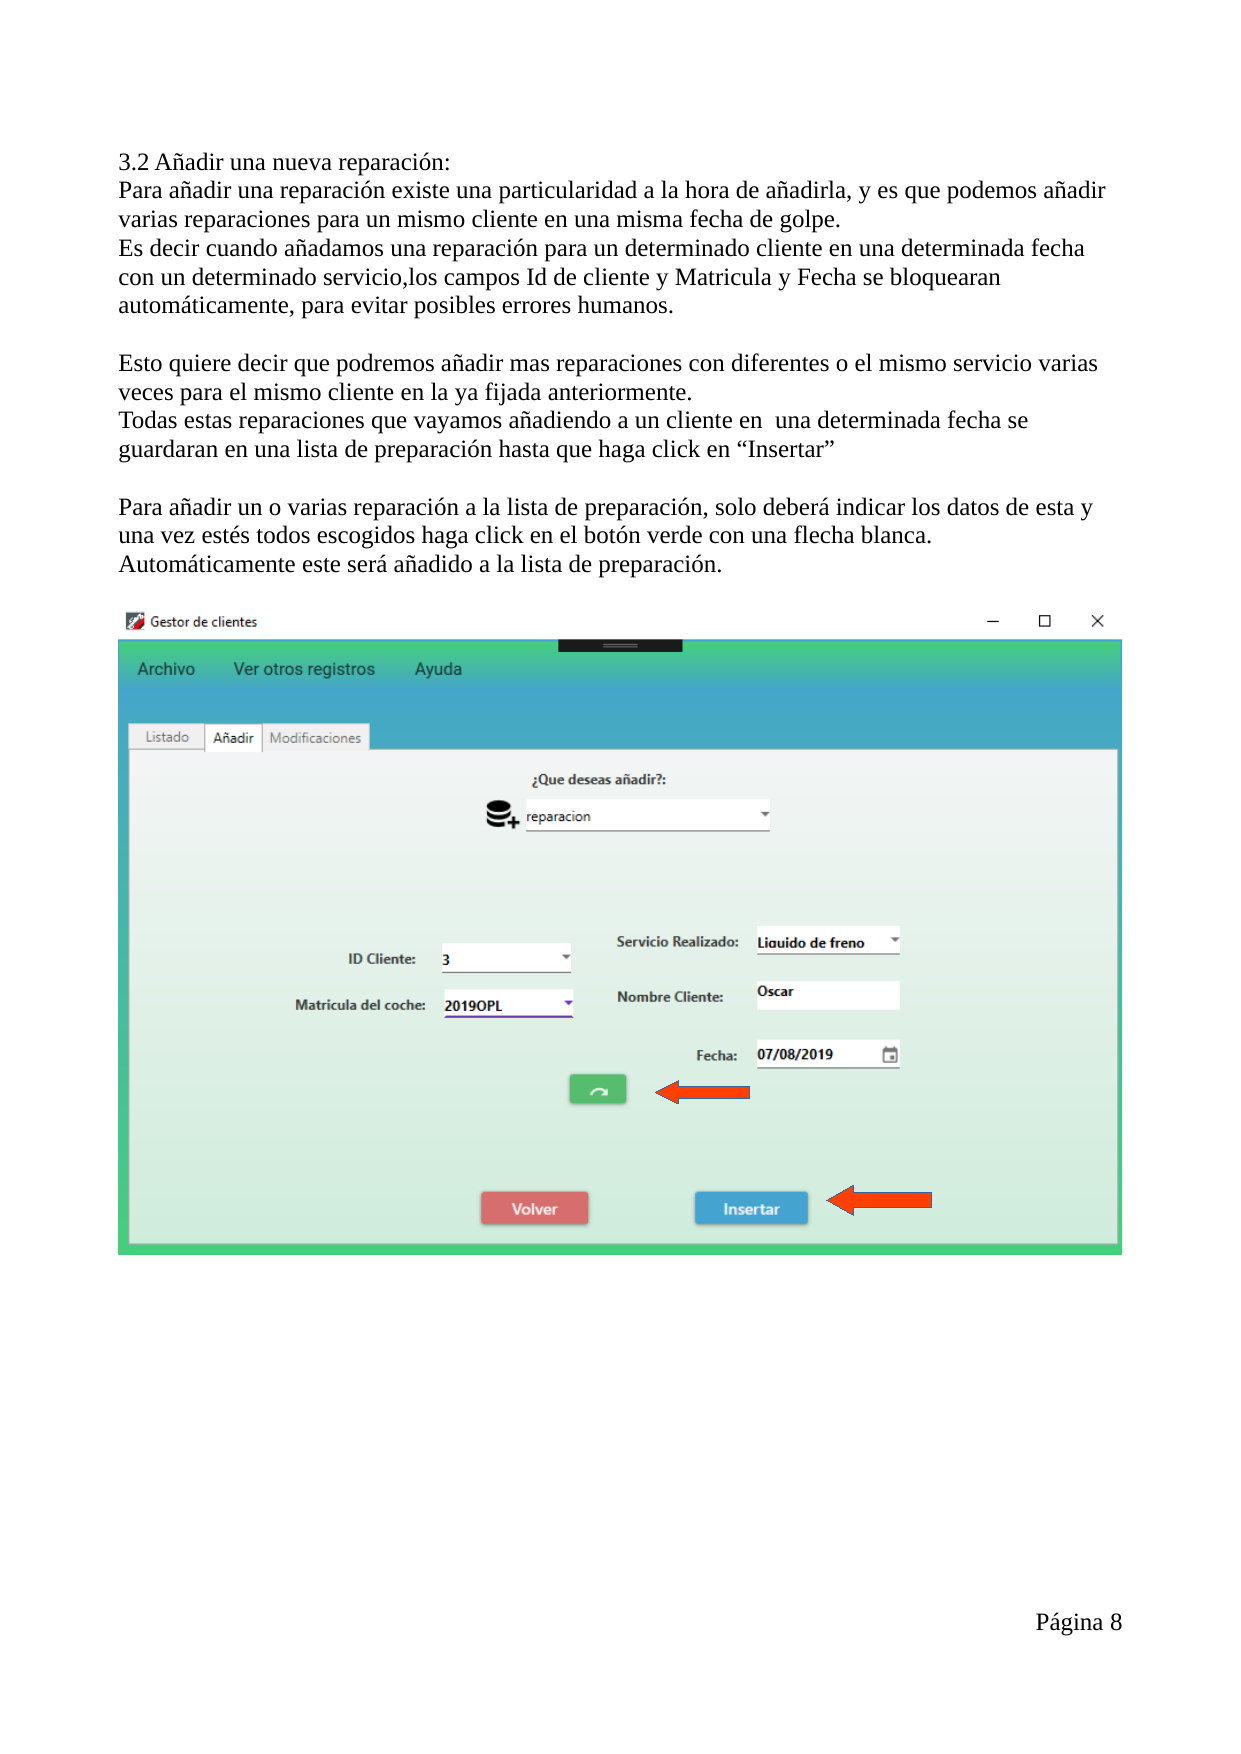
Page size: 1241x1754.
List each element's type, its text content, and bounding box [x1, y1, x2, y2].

text Automáticamente este será añadido a la lista de preparación. [118, 549, 1122, 578]
text Para añadir un o varias reparación a la lista de preparación, solo deberá indicar los datos de esta y una vez estés todos escogidos haga click en el botón verde con una flecha blanca. [118, 492, 1122, 549]
picture [118, 606, 1123, 1255]
text 3.2 Añadir una nueva reparación: [118, 147, 1122, 176]
text Para añadir una reparación existe una particularidad a la hora de añadirla, y es que podemos añadir varias reparaciones para un mismo cliente en una misma fecha de golpe. [118, 176, 1122, 233]
text Esto quiere decir que podremos añadir mas reparaciones con diferentes o el mismo servicio varias veces para el mismo cliente en la ya fijada anteriormente. [118, 348, 1122, 406]
text Es decir cuando añadamos una reparación para un determinado cliente en una determinada fecha con un determinado servicio,los campos Id de cliente y Matricula y Fecha se bloquearan automáticamente, para evitar posibles errores humanos. [118, 233, 1122, 319]
text Todas estas reparaciones que vayamos añadiendo a un cliente en una determinada fecha se guardaran en una lista de preparación hasta que haga click en “Insertar” [118, 406, 1122, 463]
